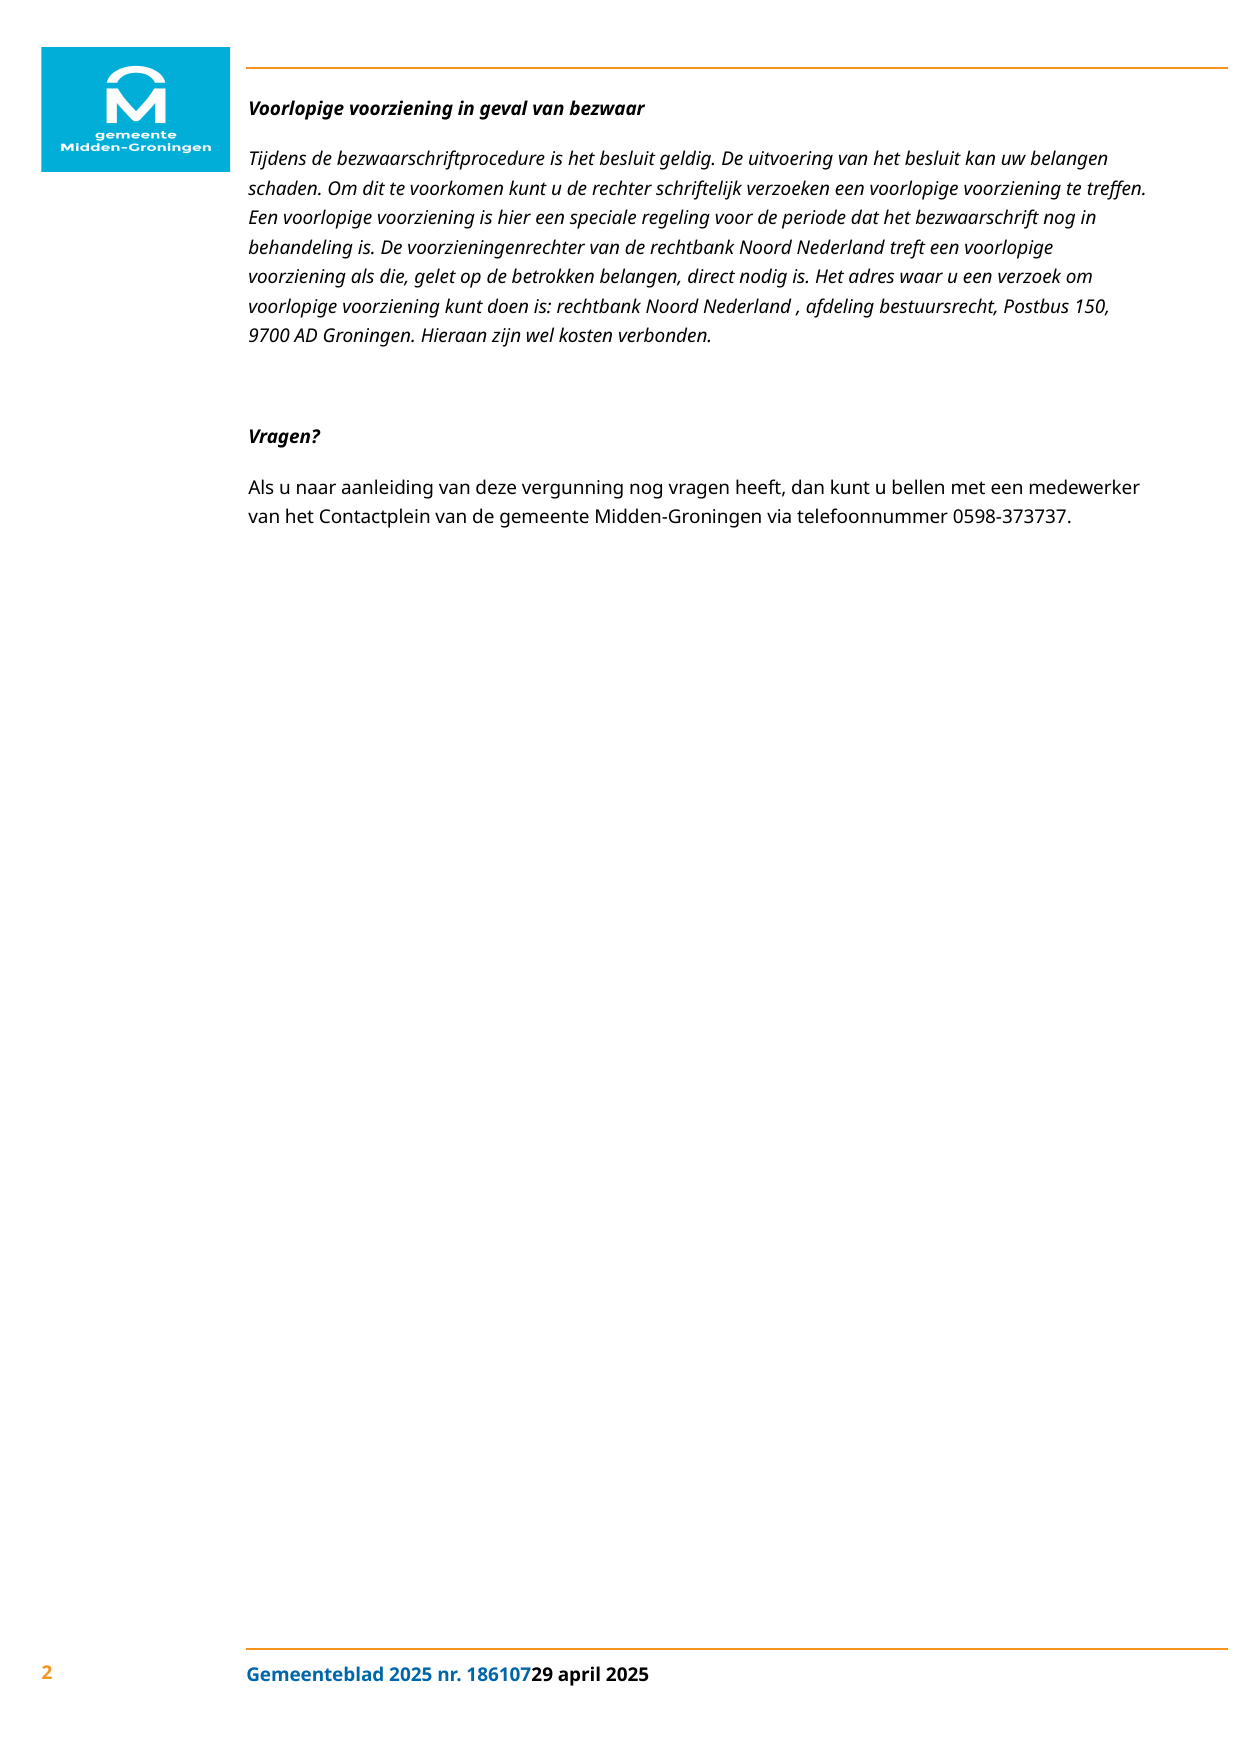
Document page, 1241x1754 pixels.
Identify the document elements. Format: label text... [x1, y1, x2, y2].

picture [108, 66, 164, 82]
picture [107, 89, 165, 122]
text Vragen? [248, 423, 1152, 449]
text Voorlopige voorziening in geval van bezwaar [248, 95, 1152, 121]
text Tijdens de bezwaarschriftprocedure is het besluit geldig. De uitvoering van het besluit kan uw belangen schaden. Om dit te voorkomen kunt u de rechter schriftelijk verzoeken een voorlopige voorziening te treffen. Een voorlopige voorziening is hier een speciale regeling voor de periode dat het bezwaarschrift nog in behandeling is. De voorzieningenrechter van de rechtbank Noord Nederland treft een voorlopige voorziening als die, gelet op de betrokken belangen, direct nodig is. Het adres waar u een verzoek om voorlopige voorziening kunt doen is: rechtbank Noord Nederland , afdeling bestuursrecht, Postbus 150, 9700 AD Groningen. Hieraan zijn wel kosten verbonden. [248, 145, 1152, 348]
text Als u naar aanleiding van deze vergunning nog vragen heeft, dan kunt u bellen met een medewerker van het Contactplein van de gemeente Midden-Groningen via telefoonnummer 0598-373737. [248, 474, 1152, 529]
picture [184, 146, 190, 153]
